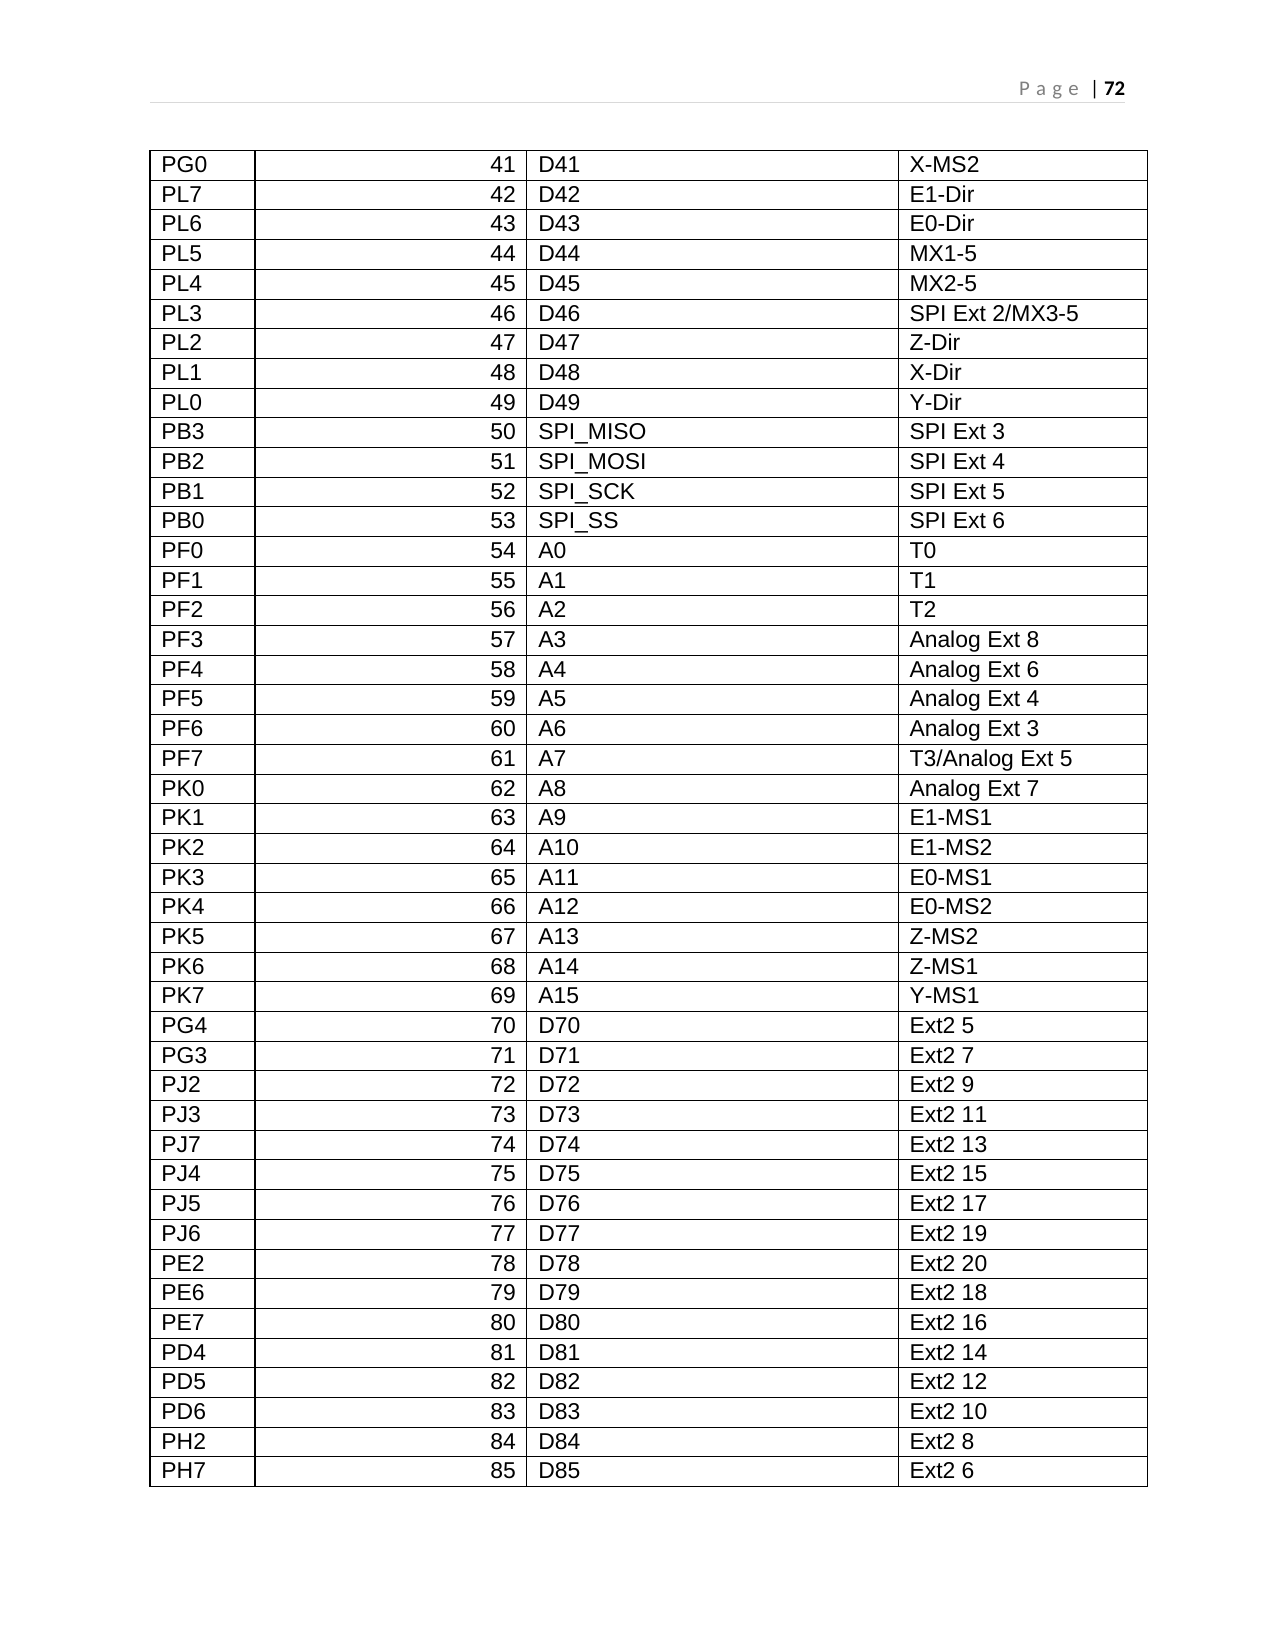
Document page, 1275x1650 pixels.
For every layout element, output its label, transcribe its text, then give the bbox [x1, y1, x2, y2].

table_cell E1-MS1 [899, 804, 1147, 833]
table_cell SPI Ext 5 [899, 478, 1147, 506]
table_cell A15 [527, 982, 898, 1011]
table_cell PF1 [151, 567, 254, 595]
table_cell 73 [256, 1101, 526, 1130]
table_cell Ext2 11 [899, 1101, 1147, 1130]
table_cell PL6 [151, 210, 254, 239]
table_cell 61 [256, 745, 526, 773]
table_cell 63 [256, 804, 526, 833]
table_cell 41 [256, 151, 526, 180]
table_cell E0-MS2 [899, 893, 1147, 922]
table_cell PE6 [151, 1279, 254, 1308]
table_cell PE7 [151, 1309, 254, 1337]
table_cell Analog Ext 4 [899, 685, 1147, 714]
table_cell D76 [527, 1190, 898, 1219]
table_cell 75 [256, 1160, 526, 1189]
table_cell X-MS2 [899, 151, 1147, 180]
table_cell T2 [899, 596, 1147, 625]
table_cell Analog Ext 6 [899, 656, 1147, 684]
table_cell Ext2 7 [899, 1042, 1147, 1070]
table_cell 43 [256, 210, 526, 239]
table_cell D43 [527, 210, 898, 239]
table_cell 47 [256, 329, 526, 358]
table_cell A3 [527, 626, 898, 655]
table_cell D83 [527, 1398, 898, 1427]
table_cell D71 [527, 1042, 898, 1070]
table_cell PK5 [151, 923, 254, 952]
table_cell Ext2 10 [899, 1398, 1147, 1427]
table_cell PJ7 [151, 1131, 254, 1159]
table_cell Ext2 5 [899, 1012, 1147, 1041]
table_cell PK0 [151, 775, 254, 803]
table_cell D78 [527, 1250, 898, 1278]
table_cell SPI_SS [527, 507, 898, 536]
table_cell A10 [527, 834, 898, 862]
table_cell 48 [256, 359, 526, 387]
table_cell D85 [527, 1457, 898, 1486]
table_cell Ext2 16 [899, 1309, 1147, 1337]
table_cell 46 [256, 300, 526, 328]
table_cell Analog Ext 3 [899, 715, 1147, 744]
table_cell D82 [527, 1368, 898, 1397]
table_cell D72 [527, 1071, 898, 1100]
table_cell Z-MS1 [899, 953, 1147, 981]
table_cell PK2 [151, 834, 254, 862]
table_cell PD4 [151, 1339, 254, 1367]
table_cell Ext2 8 [899, 1428, 1147, 1456]
table_cell 65 [256, 864, 526, 892]
table_cell PK4 [151, 893, 254, 922]
table_cell E0-Dir [899, 210, 1147, 239]
table_cell PJ4 [151, 1160, 254, 1189]
table_cell PB1 [151, 478, 254, 506]
table_cell PF2 [151, 596, 254, 625]
table_cell 54 [256, 537, 526, 566]
table_cell Ext2 20 [899, 1250, 1147, 1278]
table_cell PD6 [151, 1398, 254, 1427]
table_cell 51 [256, 448, 526, 477]
table_cell A12 [527, 893, 898, 922]
table_cell D81 [527, 1339, 898, 1367]
table_cell Ext2 13 [899, 1131, 1147, 1159]
table_cell 72 [256, 1071, 526, 1100]
table_cell 52 [256, 478, 526, 506]
table_cell Ext2 12 [899, 1368, 1147, 1397]
table_cell A9 [527, 804, 898, 833]
table_cell D75 [527, 1160, 898, 1189]
table_cell A0 [527, 537, 898, 566]
table_cell 78 [256, 1250, 526, 1278]
table_cell D79 [527, 1279, 898, 1308]
table_cell T0 [899, 537, 1147, 566]
table_cell PL5 [151, 240, 254, 269]
table_cell D48 [527, 359, 898, 387]
table_cell Y-Dir [899, 389, 1147, 417]
table_cell 59 [256, 685, 526, 714]
table_cell Analog Ext 7 [899, 775, 1147, 803]
table_cell 55 [256, 567, 526, 595]
table_cell PL3 [151, 300, 254, 328]
table_cell T3/Analog Ext 5 [899, 745, 1147, 773]
table_cell Y-MS1 [899, 982, 1147, 1011]
table_cell T1 [899, 567, 1147, 595]
table_cell 44 [256, 240, 526, 269]
table_cell PJ5 [151, 1190, 254, 1219]
table_cell PL2 [151, 329, 254, 358]
table_cell A13 [527, 923, 898, 952]
table_cell PG4 [151, 1012, 254, 1041]
table_cell PJ3 [151, 1101, 254, 1130]
table_cell PD5 [151, 1368, 254, 1397]
table_cell SPI Ext 4 [899, 448, 1147, 477]
table_cell 62 [256, 775, 526, 803]
table_cell MX1-5 [899, 240, 1147, 269]
table_cell MX2-5 [899, 270, 1147, 298]
table_cell 76 [256, 1190, 526, 1219]
table_cell SPI Ext 6 [899, 507, 1147, 536]
table_cell 45 [256, 270, 526, 298]
table_cell X-Dir [899, 359, 1147, 387]
table_cell A2 [527, 596, 898, 625]
table_cell PF3 [151, 626, 254, 655]
table_cell PF7 [151, 745, 254, 773]
table_cell SPI_MISO [527, 418, 898, 447]
table_cell SPI Ext 2/MX3-5 [899, 300, 1147, 328]
table_cell PG3 [151, 1042, 254, 1070]
table_cell 83 [256, 1398, 526, 1427]
table_cell 49 [256, 389, 526, 417]
table_cell D84 [527, 1428, 898, 1456]
table_cell D77 [527, 1220, 898, 1248]
table_cell 85 [256, 1457, 526, 1486]
table_cell 56 [256, 596, 526, 625]
table_cell PE2 [151, 1250, 254, 1278]
table_cell Analog Ext 8 [899, 626, 1147, 655]
table_cell PF4 [151, 656, 254, 684]
table_cell 79 [256, 1279, 526, 1308]
table_cell 68 [256, 953, 526, 981]
table_cell 81 [256, 1339, 526, 1367]
table_cell D70 [527, 1012, 898, 1041]
table_cell 50 [256, 418, 526, 447]
table_cell D80 [527, 1309, 898, 1337]
table_cell 84 [256, 1428, 526, 1456]
table_cell 57 [256, 626, 526, 655]
table_cell SPI_SCK [527, 478, 898, 506]
table_cell 74 [256, 1131, 526, 1159]
table_cell D49 [527, 389, 898, 417]
table_cell PK7 [151, 982, 254, 1011]
table_cell PF0 [151, 537, 254, 566]
table_cell 82 [256, 1368, 526, 1397]
table_cell SPI Ext 3 [899, 418, 1147, 447]
table_cell PL7 [151, 181, 254, 209]
table_cell E1-MS2 [899, 834, 1147, 862]
table_cell 42 [256, 181, 526, 209]
table_cell D45 [527, 270, 898, 298]
table_cell PF6 [151, 715, 254, 744]
table_cell Ext2 18 [899, 1279, 1147, 1308]
table_cell 60 [256, 715, 526, 744]
table_cell PK1 [151, 804, 254, 833]
table_cell D41 [527, 151, 898, 180]
table_cell A7 [527, 745, 898, 773]
table_cell D46 [527, 300, 898, 328]
table_cell PJ2 [151, 1071, 254, 1100]
table_cell Ext2 14 [899, 1339, 1147, 1367]
table_cell Ext2 19 [899, 1220, 1147, 1248]
table_cell Z-Dir [899, 329, 1147, 358]
table_cell E0-MS1 [899, 864, 1147, 892]
table_cell PB2 [151, 448, 254, 477]
table_cell D74 [527, 1131, 898, 1159]
table_cell PG0 [151, 151, 254, 180]
table_cell PB0 [151, 507, 254, 536]
table_cell 67 [256, 923, 526, 952]
table_cell Ext2 15 [899, 1160, 1147, 1189]
table_cell Ext2 9 [899, 1071, 1147, 1100]
table_cell PL0 [151, 389, 254, 417]
table_cell 70 [256, 1012, 526, 1041]
table_cell A11 [527, 864, 898, 892]
table_cell SPI_MOSI [527, 448, 898, 477]
table_cell Ext2 6 [899, 1457, 1147, 1486]
table_cell D73 [527, 1101, 898, 1130]
table_cell PH7 [151, 1457, 254, 1486]
table_cell A8 [527, 775, 898, 803]
table_cell PB3 [151, 418, 254, 447]
table_cell A4 [527, 656, 898, 684]
table_cell 66 [256, 893, 526, 922]
table_cell A6 [527, 715, 898, 744]
table_cell 53 [256, 507, 526, 536]
table_cell PK6 [151, 953, 254, 981]
table_cell A14 [527, 953, 898, 981]
table_cell E1-Dir [899, 181, 1147, 209]
table_cell PL4 [151, 270, 254, 298]
table_cell D42 [527, 181, 898, 209]
table_cell 77 [256, 1220, 526, 1248]
table_cell D47 [527, 329, 898, 358]
table_cell 80 [256, 1309, 526, 1337]
table_cell PL1 [151, 359, 254, 387]
table_cell 64 [256, 834, 526, 862]
table_cell Ext2 17 [899, 1190, 1147, 1219]
table_cell PF5 [151, 685, 254, 714]
table_cell PJ6 [151, 1220, 254, 1248]
table_cell 58 [256, 656, 526, 684]
table_cell 69 [256, 982, 526, 1011]
table_cell D44 [527, 240, 898, 269]
table_cell Z-MS2 [899, 923, 1147, 952]
table_cell A1 [527, 567, 898, 595]
table_cell PH2 [151, 1428, 254, 1456]
table_cell PK3 [151, 864, 254, 892]
table_cell A5 [527, 685, 898, 714]
table_cell 71 [256, 1042, 526, 1070]
